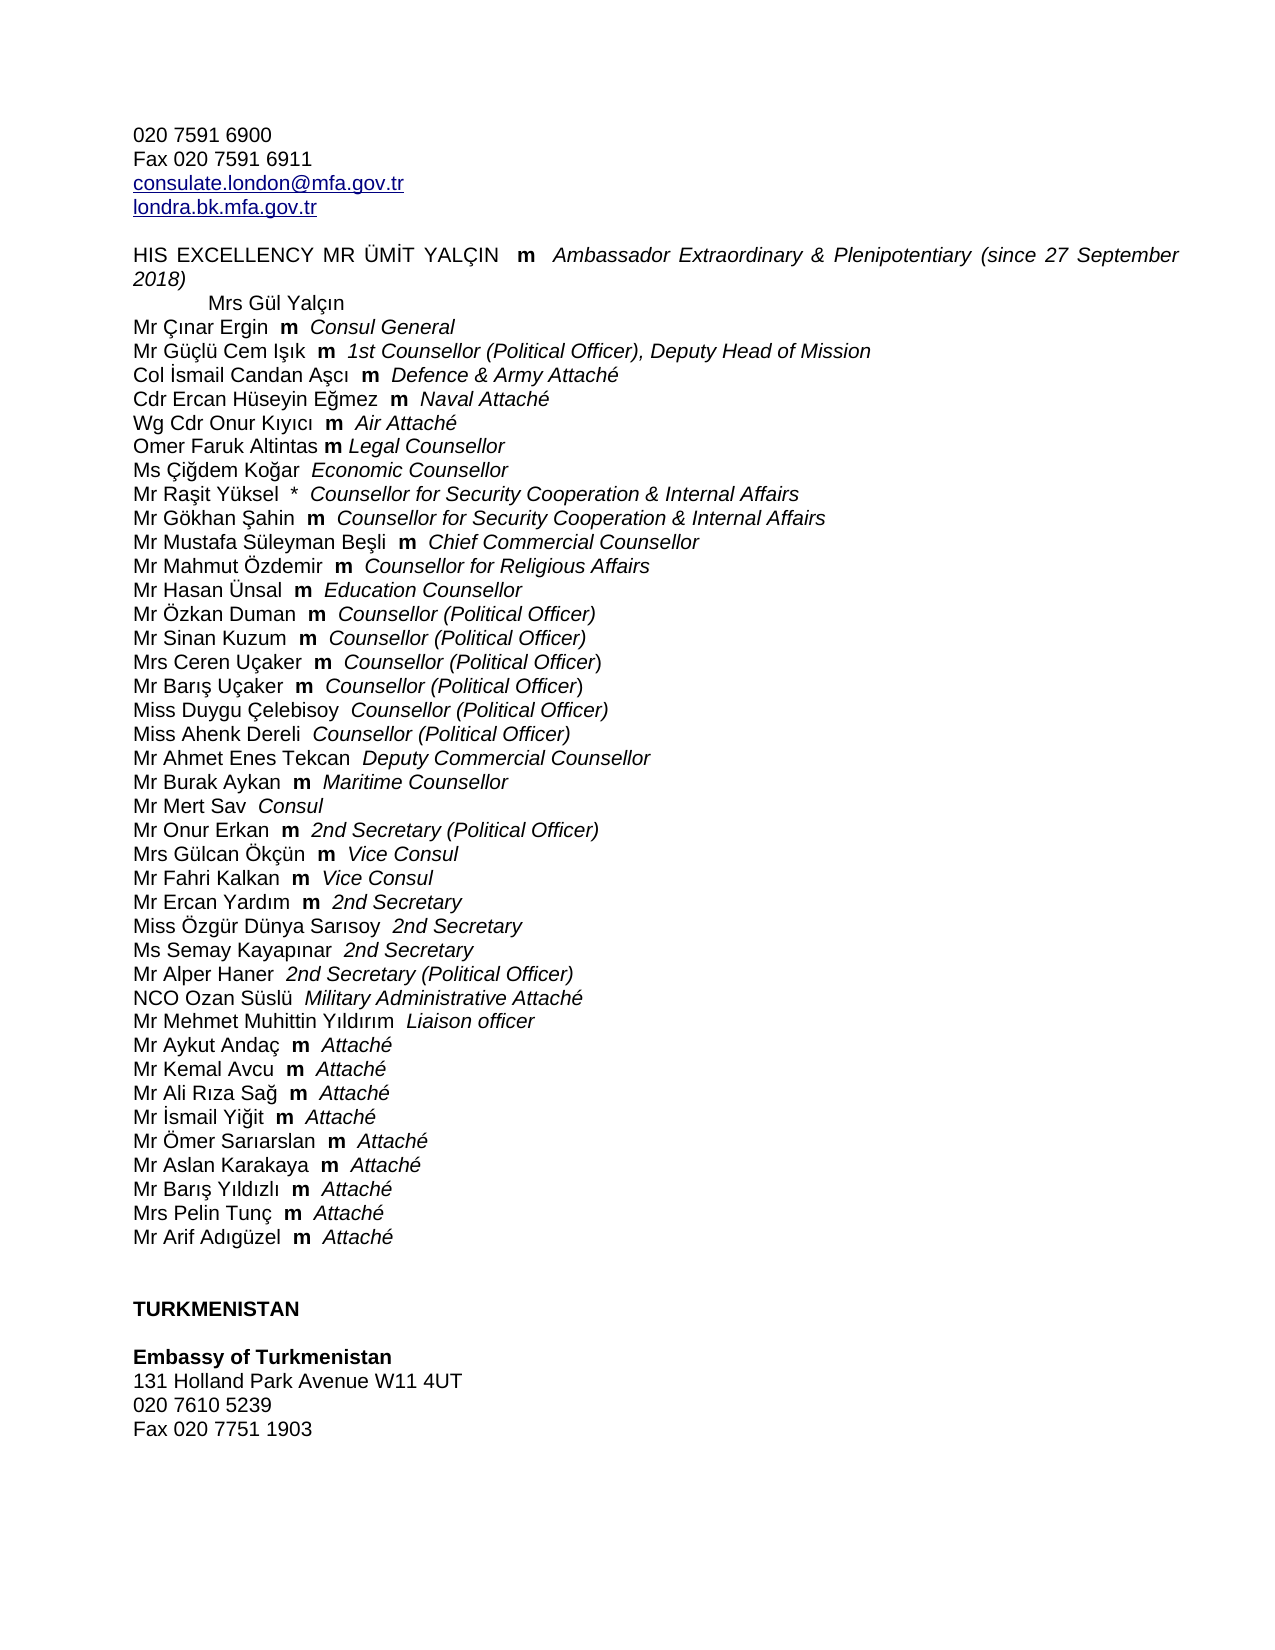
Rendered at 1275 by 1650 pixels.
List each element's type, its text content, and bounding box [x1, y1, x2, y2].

text Mrs Pelin Tunç m Attaché [133, 1201, 1181, 1225]
text Mr Arif Adıgüzel m Attaché [133, 1225, 1181, 1249]
text Mr Ercan Yardım m 2nd Secretary [133, 889, 1181, 913]
text Mr Mehmet Muhittin Yıldırım Liaison officer [133, 1009, 1181, 1033]
text londra.bk.mfa.gov.tr [133, 195, 1181, 219]
text Mr Aykut Andaç m Attaché [133, 1033, 1181, 1057]
text 131 Holland Park Avenue W11 4UT [133, 1369, 1181, 1393]
text Mr Ahmet Enes Tekcan Deputy Commercial Counsellor [133, 746, 1181, 770]
text Mr Barış Yıldızlı m Attaché [133, 1177, 1181, 1201]
text Mr Çınar Ergin m Consul General [133, 314, 1181, 338]
text Mr Ali Rıza Sağ m Attaché [133, 1081, 1181, 1105]
text His Excellency Mr Ümİt YalÇin m Ambassador Extraordinary & Plenipotentiary (since 27 September 2018) [133, 243, 1181, 291]
text Mr Aslan Karakaya m Attaché [133, 1153, 1181, 1177]
text Ms Çiğdem Koğar Economic Counsellor [133, 458, 1181, 482]
text 020 7591 6900 [133, 123, 1181, 147]
text Mr Sinan Kuzum m Counsellor (Political Officer) [133, 626, 1181, 650]
text Mr Özkan Duman m Counsellor (Political Officer) [133, 602, 1181, 626]
text Col İsmail Candan Aşcı m Defence & Army Attaché [133, 362, 1181, 386]
text Mrs Gülcan Ökçün m Vice Consul [133, 842, 1181, 866]
text NCO Ozan Süslü Military Administrative Attaché [133, 985, 1181, 1009]
subtitle Embassy of Turkmenistan [133, 1345, 1181, 1369]
text Miss Ahenk Dereli Counsellor (Political Officer) [133, 722, 1181, 746]
text Mr Ömer Sarıarslan m Attaché [133, 1129, 1181, 1153]
text Mr Gökhan Şahin m Counsellor for Security Cooperation & Internal Affairs [133, 506, 1181, 530]
text Mr Fahri Kalkan m Vice Consul [133, 866, 1181, 889]
text Ms Semay Kayapınar 2nd Secretary [133, 937, 1181, 961]
text Cdr Ercan Hüseyin Eğmez m Naval Attaché [133, 386, 1181, 410]
text Mr Raşit Yüksel * Counsellor for Security Cooperation & Internal Affairs [133, 482, 1181, 506]
text Mr Burak Aykan m Maritime Counsellor [133, 770, 1181, 794]
text Mr Alper Haner 2nd Secretary (Political Officer) [133, 961, 1181, 985]
text Miss Özgür Dünya Sarısoy 2nd Secretary [133, 913, 1181, 937]
text Fax 020 7591 6911 [133, 147, 1181, 171]
text Mr Mahmut Özdemir m Counsellor for Religious Affairs [133, 554, 1181, 578]
text Mr Barış Uçaker m Counsellor (Political Officer) [133, 674, 1181, 698]
text Fax 020 7751 1903 [133, 1417, 1181, 1441]
text Mr Mert Sav Consul [133, 794, 1181, 818]
text Mr İsmail Yiğit m Attaché [133, 1105, 1181, 1129]
subtitle TURKMENISTAN [133, 1297, 1181, 1321]
text Mr Güçlü Cem Işık m 1st Counsellor (Political Officer), Deputy Head of Mission [133, 338, 1181, 362]
text Mrs Gül Yalçın [208, 291, 1181, 314]
text Miss Duygu Çelebisoy Counsellor (Political Officer) [133, 698, 1181, 722]
text Mr Mustafa Süleyman Beşli m Chief Commercial Counsellor [133, 530, 1181, 554]
text Wg Cdr Onur Kıyıcı m Air Attaché [133, 410, 1181, 434]
text Mr Onur Erkan m 2nd Secretary (Political Officer) [133, 818, 1181, 842]
text Mrs Ceren Uçaker m Counsellor (Political Officer) [133, 650, 1181, 674]
text Omer Faruk Altintas m Legal Counsellor [133, 434, 1181, 458]
text consulate.london@mfa.gov.tr [133, 171, 1181, 195]
text 020 7610 5239 [133, 1393, 1181, 1417]
text Mr Hasan Ünsal m Education Counsellor [133, 578, 1181, 602]
text Mr Kemal Avcu m Attaché [133, 1057, 1181, 1081]
